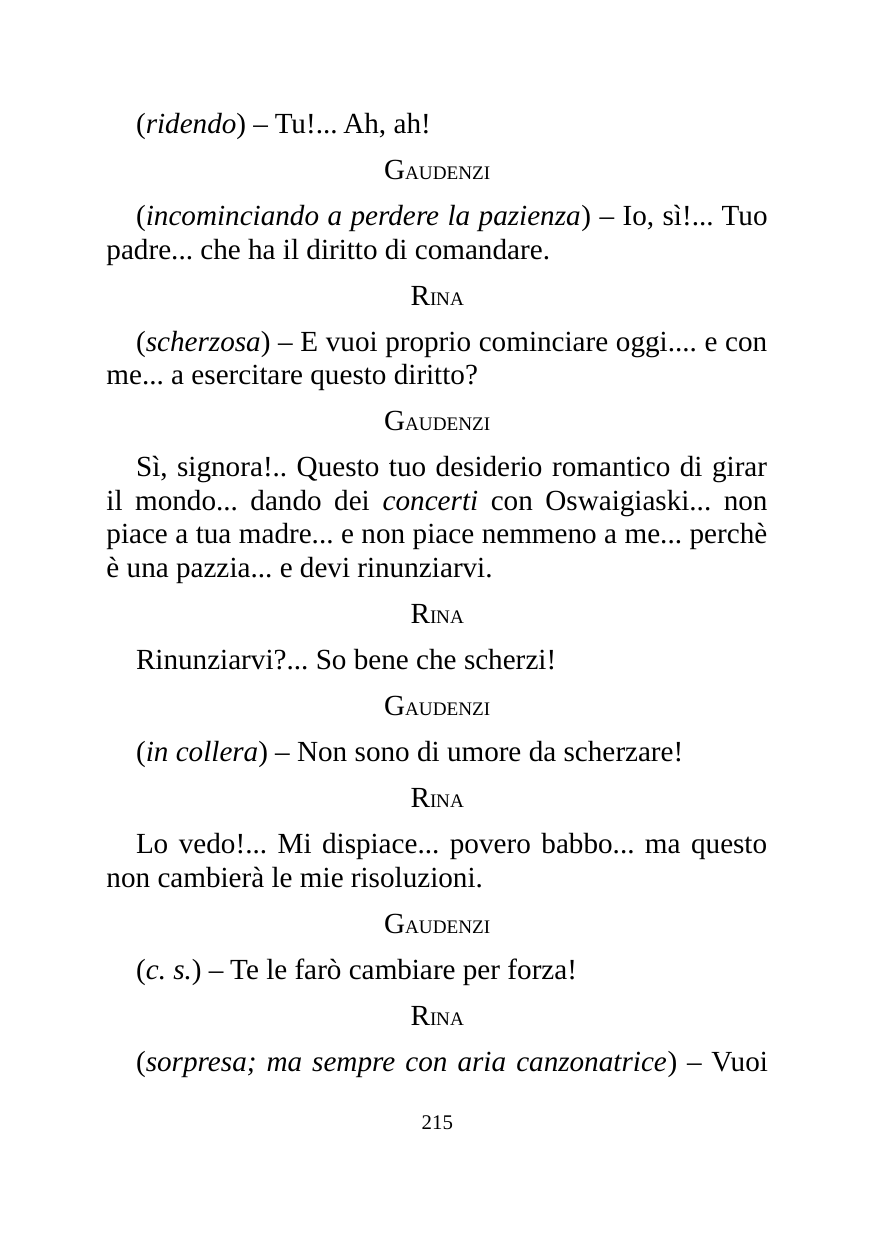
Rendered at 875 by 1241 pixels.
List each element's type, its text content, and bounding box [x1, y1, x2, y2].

text (scherzosa) – E vuoi proprio cominciare oggi.... e con me... a esercitare questo diritto? [106, 324, 768, 391]
text (c. s.) – Te le farò cambiare per forza! [106, 952, 768, 986]
text Gaudenzi [106, 906, 768, 939]
text Rina [106, 278, 768, 311]
text (ridendo) – Tu!... Ah, ah! [106, 106, 768, 140]
text Gaudenzi [106, 152, 768, 186]
text Gaudenzi [106, 688, 768, 722]
text Rina [106, 780, 768, 814]
text Rina [106, 998, 768, 1032]
text Gaudenzi [106, 403, 768, 437]
text (sorpresa; ma sempre con aria canzonatrice) – Vuoi [106, 1044, 768, 1078]
text Lo vedo!... Mi dispiace... povero babbo... ma questo non cambierà le mie risoluzioni. [106, 826, 768, 893]
text Rina [106, 596, 768, 630]
text (in collera) – Non sono di umore da scherzare! [106, 734, 768, 768]
text (incominciando a perdere la pazienza) – Io, sì!... Tuo padre... che ha il diritto di comandare. [106, 198, 768, 265]
text Rinunziarvi?... So bene che scherzi! [106, 642, 768, 676]
text Sì, signora!.. Questo tuo desiderio romantico di girar il mondo... dando dei concerti con Oswaigiaski... non piace a tua madre... e non piace nemmeno a me... perchè è una pazzia... e devi rinunziarvi. [106, 449, 768, 584]
